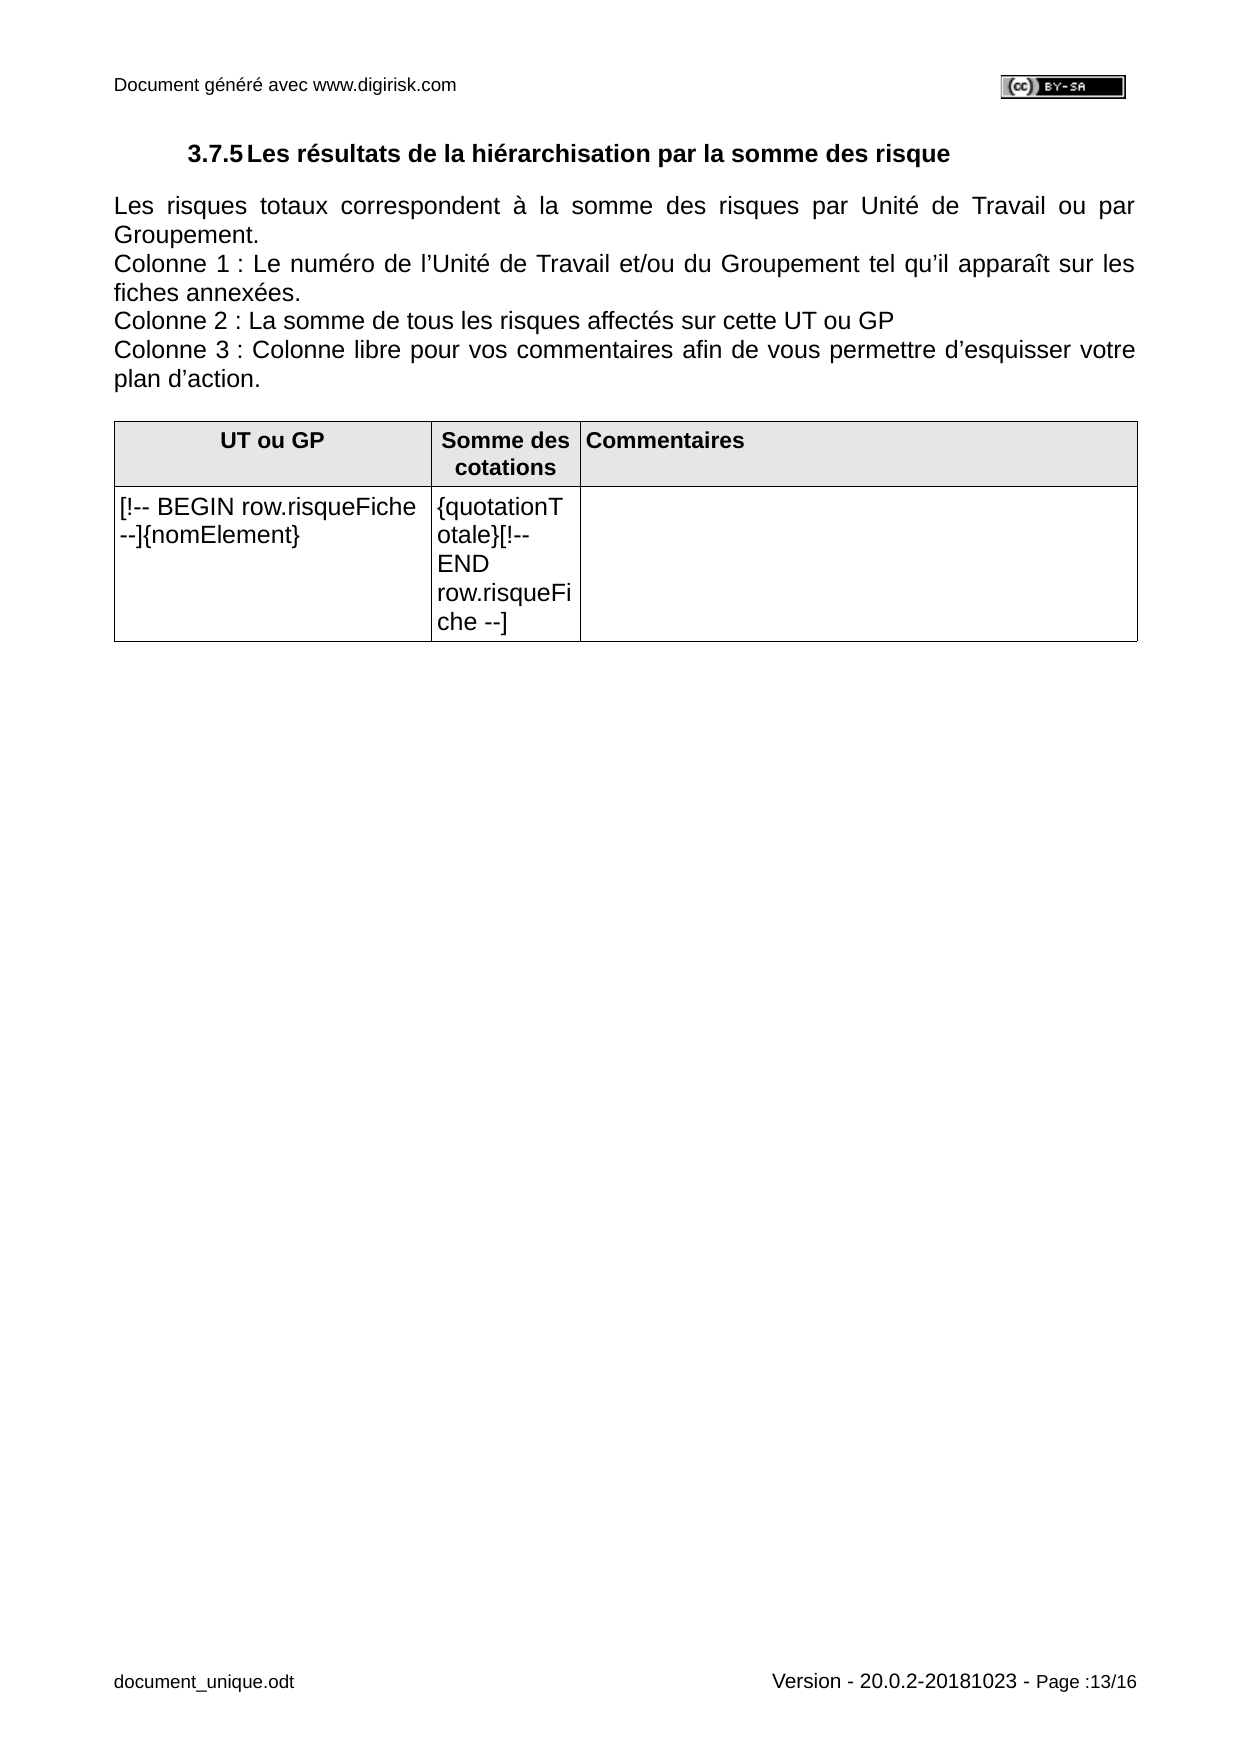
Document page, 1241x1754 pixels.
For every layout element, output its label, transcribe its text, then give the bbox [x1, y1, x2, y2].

table_cell [!-- BEGIN row.risqueFiche --]{nomElement} [115, 487, 431, 641]
table_cell {quotationTotale}[!-- END row.risqueFiche --] [432, 487, 580, 641]
subtitle Les résultats de la hiérarchisation par la somme des risque [187, 139, 1137, 168]
text Les risques totaux correspondent à la somme des risques par Unité de Travail ou par Groupement. [114, 191, 1137, 249]
picture [1000, 75, 1126, 99]
table_header Commentaires [581, 422, 1137, 486]
text Colonne 3 : Colonne libre pour vos commentaires afin de vous permettre d’esquisser votre plan d’action. [114, 335, 1137, 393]
text Colonne 1 : Le numéro de l’Unité de Travail et/ou du Groupement tel qu’il apparaît sur les fiches annexées. [114, 249, 1137, 306]
table_header Somme des cotations [432, 422, 580, 486]
table_header UT ou GP [115, 422, 431, 486]
text Colonne 2 : La somme de tous les risques affectés sur cette UT ou GP [114, 306, 1137, 335]
table_cell [581, 487, 1137, 641]
